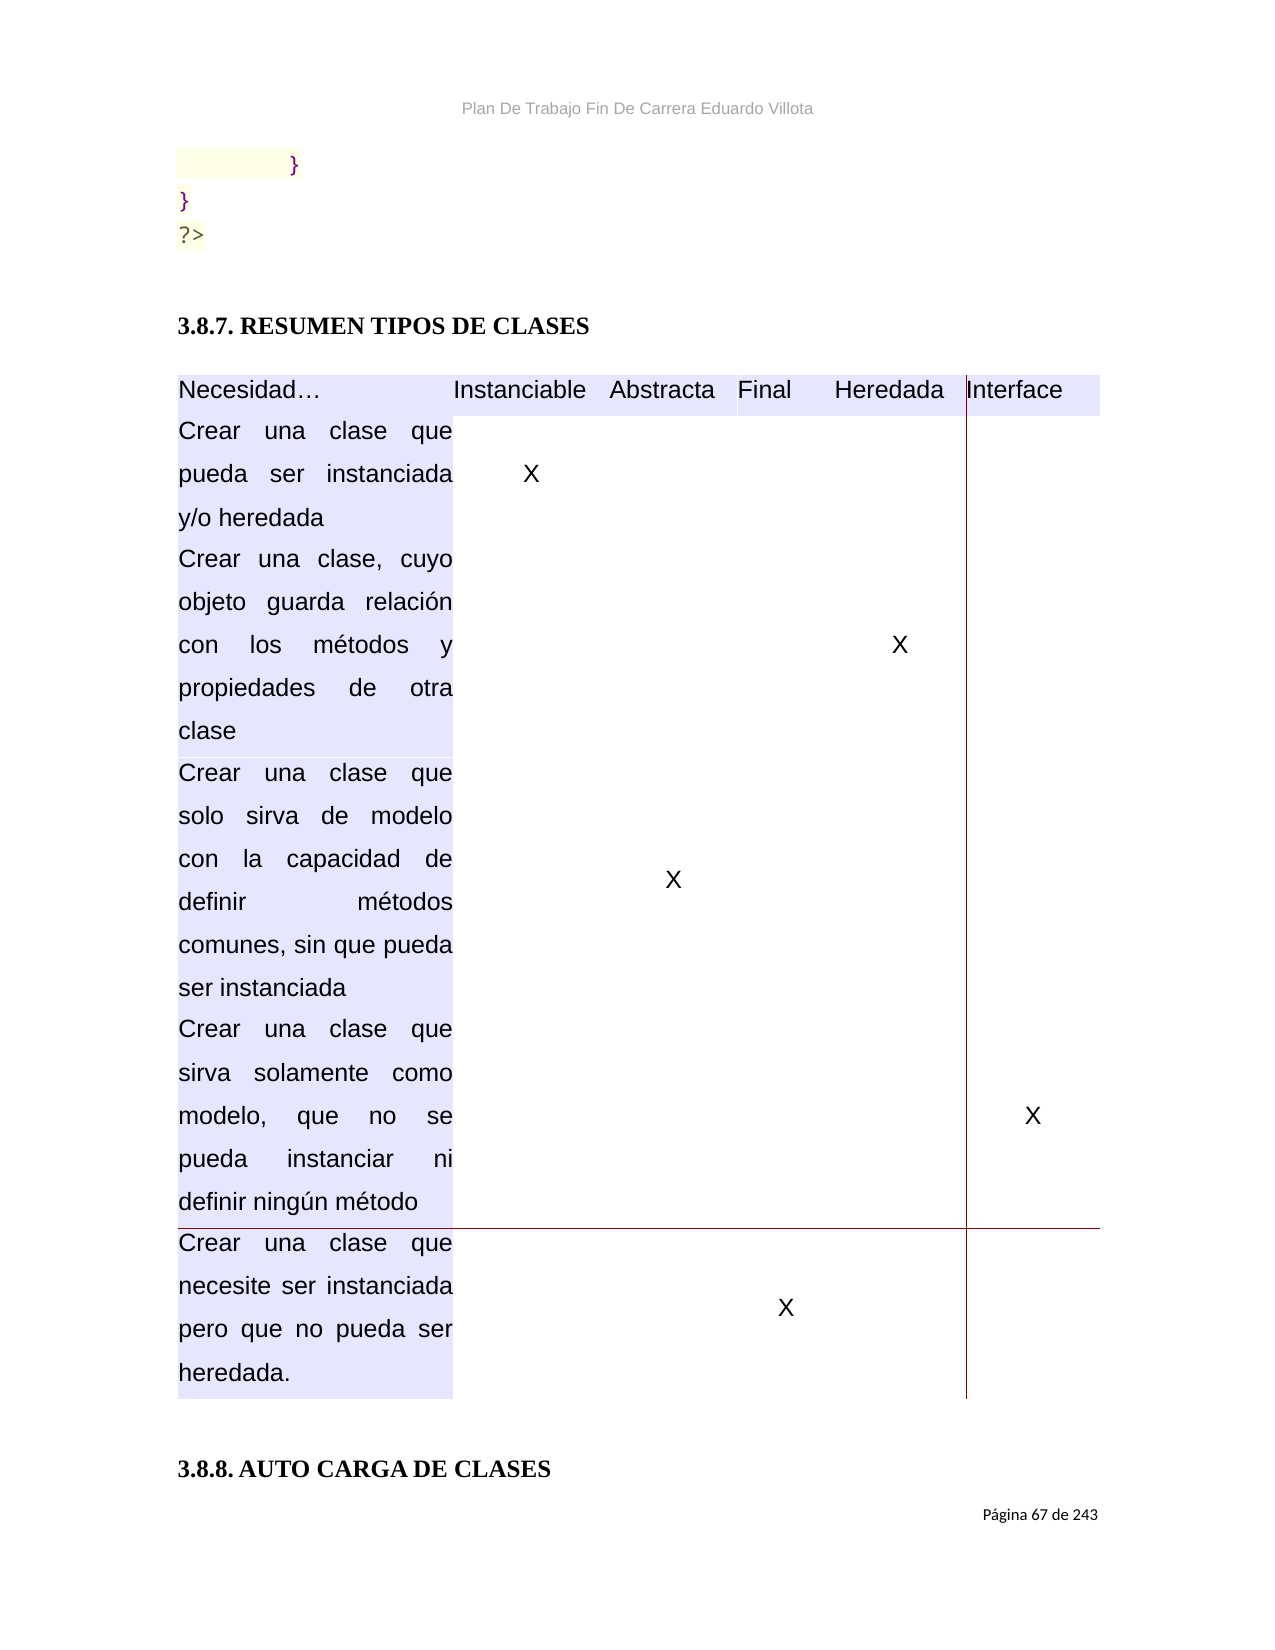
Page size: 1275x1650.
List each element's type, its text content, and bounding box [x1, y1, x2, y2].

table_cell [967, 1229, 1100, 1399]
table_cell [609, 1229, 737, 1399]
table_header Final [738, 375, 834, 416]
table_cell [967, 544, 1100, 757]
table_cell [738, 758, 834, 1014]
table_cell Crear una clase que sirva solamente como modelo, que no se pueda instanciar ni definir ningún método [178, 1014, 453, 1228]
table_cell [609, 544, 737, 757]
table_cell X [738, 1229, 834, 1399]
table_cell Crear una clase que pueda ser instanciada y/o heredada [178, 416, 453, 544]
table_cell [609, 1014, 737, 1228]
table_header Heredada [834, 375, 966, 416]
table_cell [738, 1014, 834, 1228]
table_cell X [834, 544, 966, 757]
text 3.8.8. AUTO CARGA DE CLASES [177, 1454, 1098, 1483]
table_cell [609, 416, 737, 544]
table_cell [453, 1014, 609, 1228]
table_cell X [967, 1014, 1100, 1228]
text ?> [177, 219, 1098, 251]
table_cell [967, 416, 1100, 544]
table_cell [738, 416, 834, 544]
table_cell [834, 1014, 966, 1228]
text 3.8.7. RESUMEN TIPOS DE CLASES [177, 311, 1098, 340]
table_cell [453, 544, 609, 757]
table_cell X [453, 416, 609, 544]
table_cell X [609, 758, 737, 1014]
table_cell [834, 416, 966, 544]
table_cell [967, 758, 1100, 1014]
table_cell [453, 758, 609, 1014]
table_header Abstracta [609, 375, 737, 416]
text } [177, 148, 1098, 179]
table_cell [834, 1229, 966, 1399]
table_cell [738, 544, 834, 757]
table_cell [834, 758, 966, 1014]
text } [177, 183, 1098, 215]
table_cell Crear una clase que necesite ser instanciada pero que no pueda ser heredada. [178, 1229, 453, 1399]
table_header Necesidad… [178, 375, 453, 416]
table_cell Crear una clase que solo sirva de modelo con la capacidad de definir métodos comunes, sin que pueda ser instanciada [178, 758, 453, 1014]
table_header Instanciable [453, 375, 609, 416]
table_cell [453, 1229, 609, 1399]
table_header Interface [967, 375, 1100, 416]
table_cell Crear una clase, cuyo objeto guarda relación con los métodos y propiedades de otra clase [178, 544, 453, 757]
